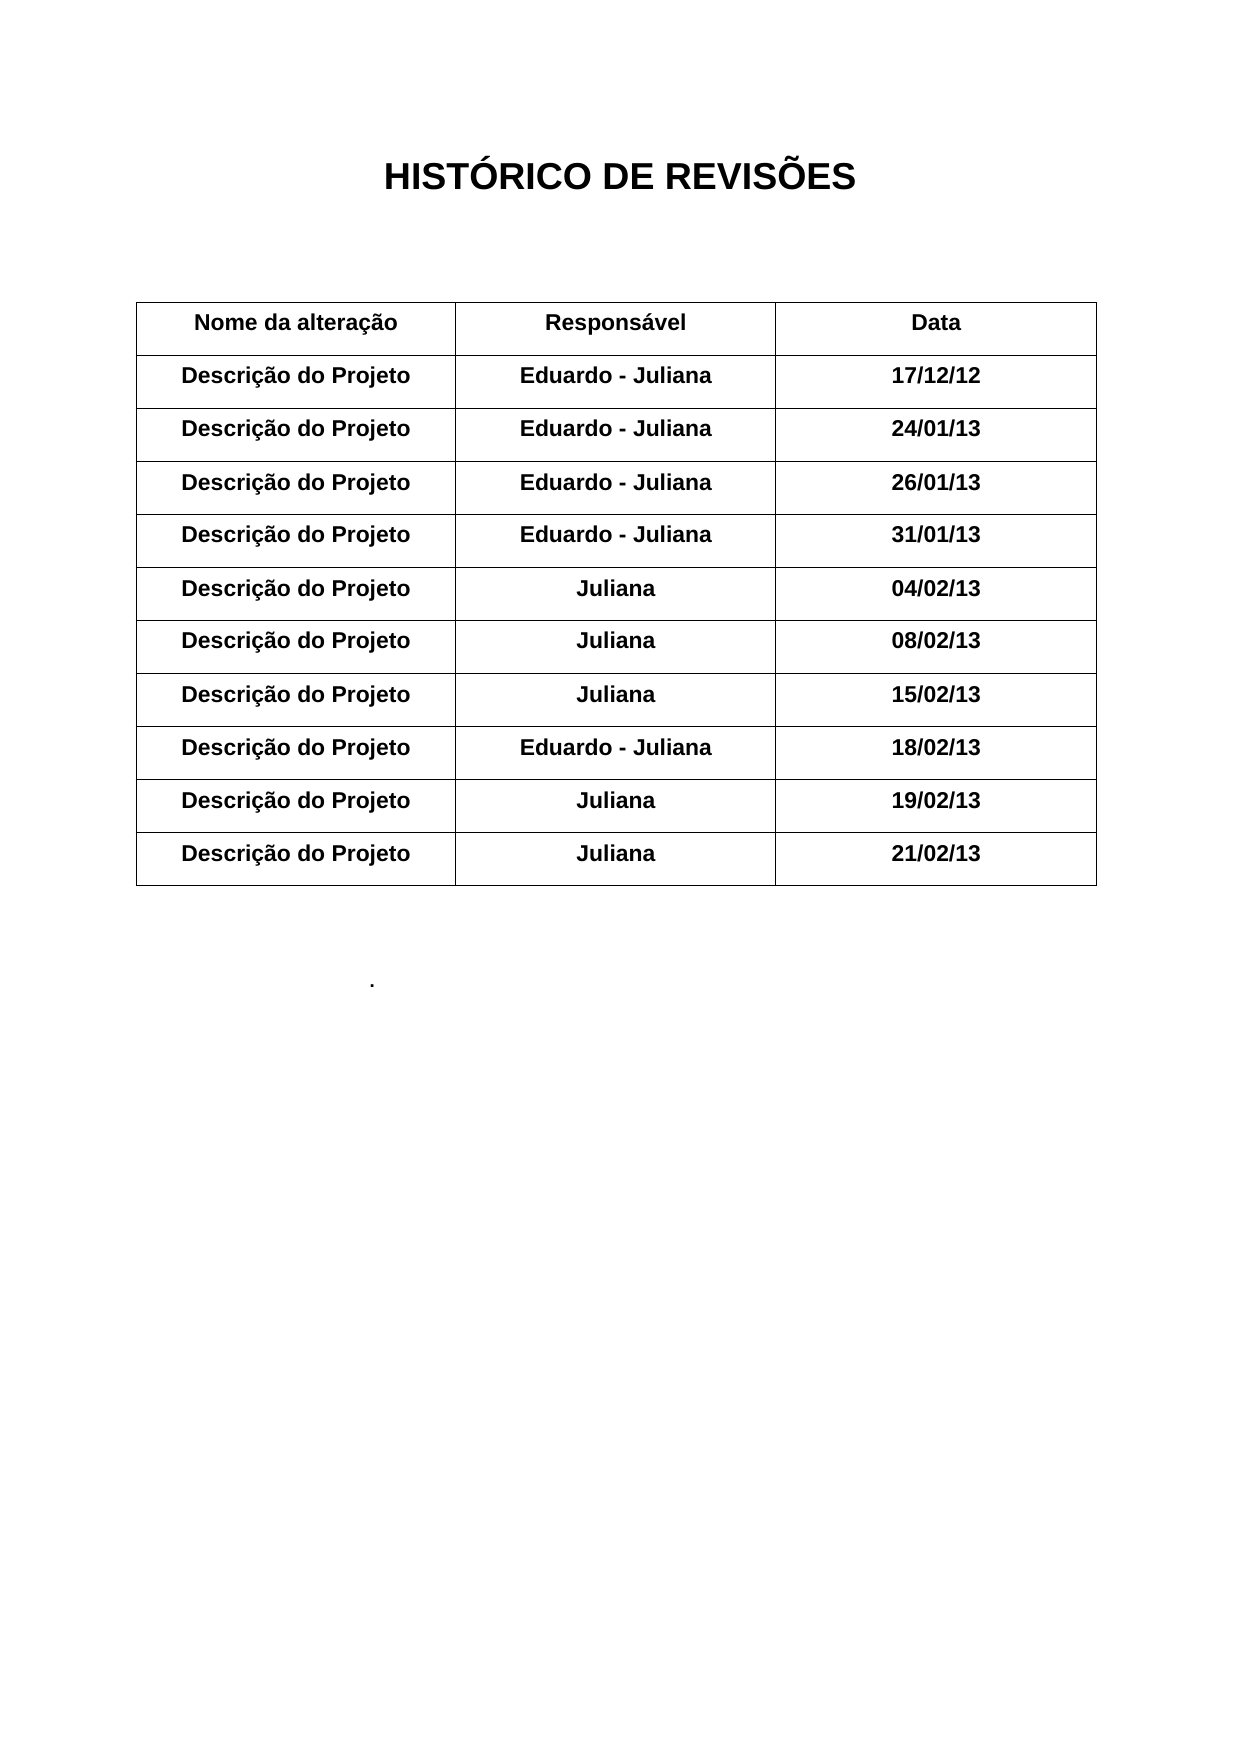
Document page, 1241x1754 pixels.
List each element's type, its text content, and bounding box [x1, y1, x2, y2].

table_cell Juliana [456, 674, 775, 726]
table_cell Eduardo - Juliana [456, 356, 775, 408]
table_cell Descrição do Projeto [137, 568, 455, 620]
table_cell Descrição do Projeto [137, 409, 455, 461]
table_cell 31/01/13 [776, 515, 1096, 567]
table_cell Juliana [456, 833, 775, 885]
table_header Nome da alteração [137, 303, 455, 355]
text HISTÓRICO DE REVISÕES [148, 154, 1092, 197]
table_cell 08/02/13 [776, 621, 1096, 673]
table_header Data [776, 303, 1096, 355]
table_cell 26/01/13 [776, 462, 1096, 514]
table_cell 21/02/13 [776, 833, 1096, 885]
table_cell Descrição do Projeto [137, 621, 455, 673]
table_cell Juliana [456, 780, 775, 832]
table_cell 15/02/13 [776, 674, 1096, 726]
table_cell Descrição do Projeto [137, 833, 455, 885]
table_cell Juliana [456, 568, 775, 620]
table_cell 19/02/13 [776, 780, 1096, 832]
table_cell Eduardo - Juliana [456, 409, 775, 461]
table_cell 24/01/13 [776, 409, 1096, 461]
table_cell Descrição do Projeto [137, 780, 455, 832]
table_cell Descrição do Projeto [137, 515, 455, 567]
table_cell Eduardo - Juliana [456, 462, 775, 514]
table_cell Descrição do Projeto [137, 674, 455, 726]
table_cell 18/02/13 [776, 727, 1096, 779]
table_cell 17/12/12 [776, 356, 1096, 408]
table_header Responsável [456, 303, 775, 355]
table_cell Eduardo - Juliana [456, 515, 775, 567]
table_cell 04/02/13 [776, 568, 1096, 620]
table_cell Juliana [456, 621, 775, 673]
text . [369, 970, 1092, 991]
table_cell Descrição do Projeto [137, 727, 455, 779]
table_cell Eduardo - Juliana [456, 727, 775, 779]
table_cell Descrição do Projeto [137, 462, 455, 514]
table_cell Descrição do Projeto [137, 356, 455, 408]
